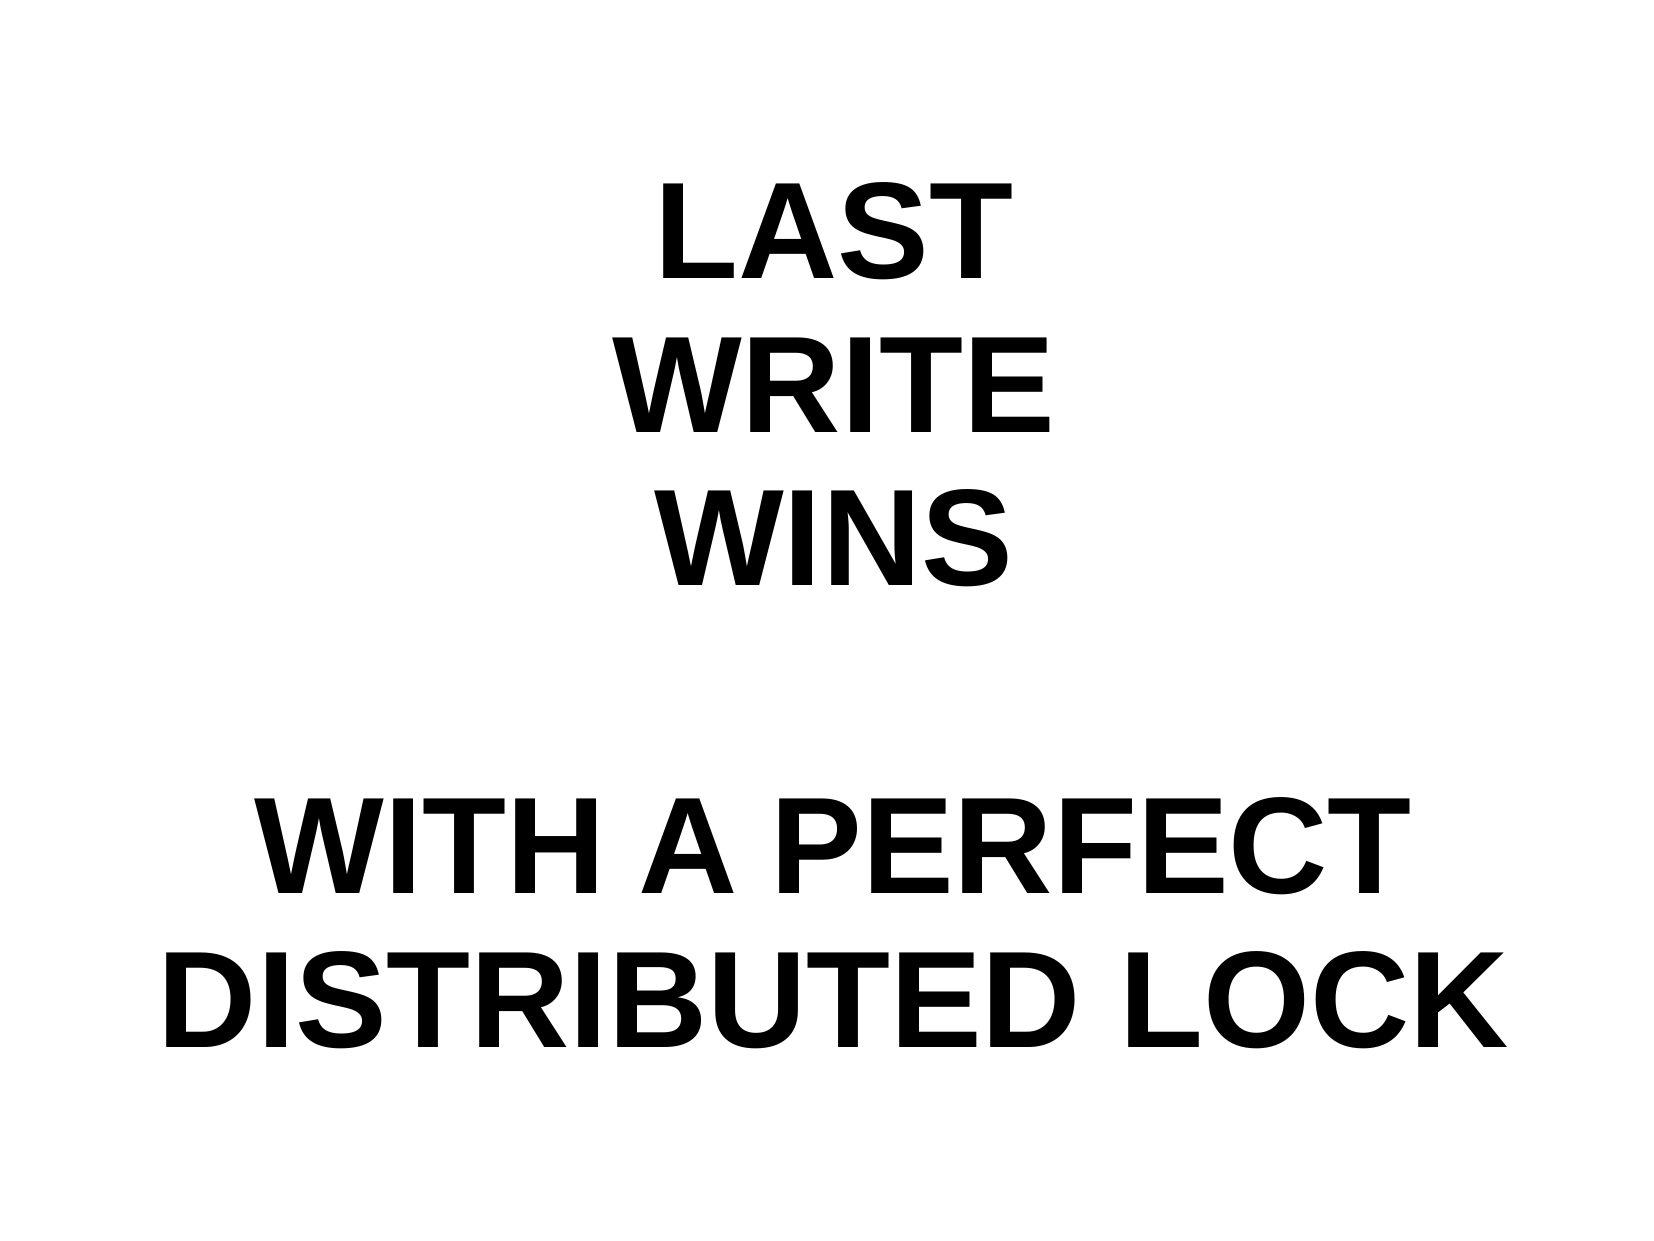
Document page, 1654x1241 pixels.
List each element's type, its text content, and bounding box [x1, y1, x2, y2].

subtitle LAST WRITE WINS WITH A PERFECT DISTRIBUTED LOCK [90, 135, 1578, 1096]
